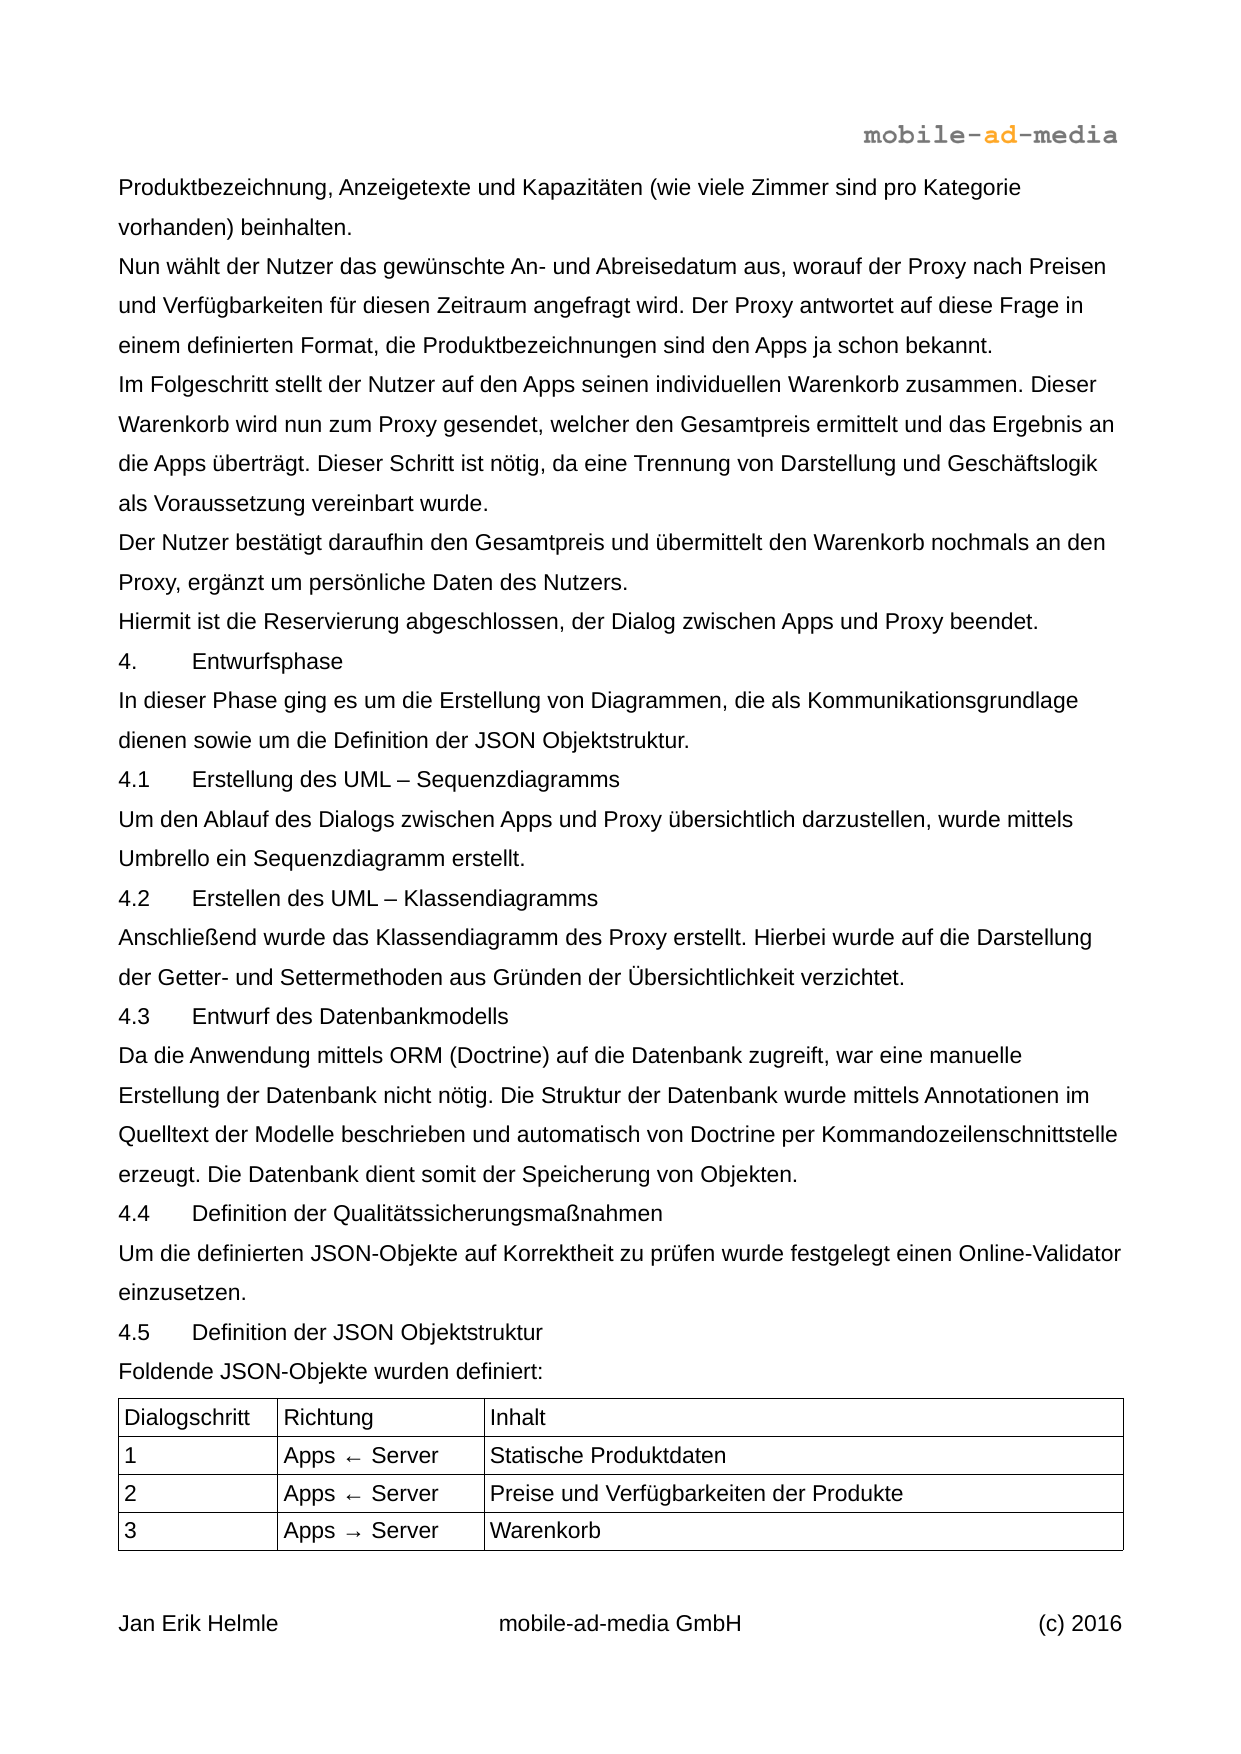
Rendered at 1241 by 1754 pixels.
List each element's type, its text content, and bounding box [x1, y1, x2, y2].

text Anschließend wurde das Klassendiagramm des Proxy erstellt. Hierbei wurde auf die Darstellung der Getter- und Settermethoden aus Gründen der Übersichtlichkeit verzichtet. [118, 924, 1122, 990]
text Da die Anwendung mittels ORM (Doctrine) auf die Datenbank zugreift, war eine manuelle Erstellung der Datenbank nicht nötig. Die Struktur der Datenbank wurde mittels Annotationen im Quelltext der Modelle beschrieben und automatisch von Doctrine per Kommandozeilenschnittstelle erzeugt. Die Datenbank dient somit der Speicherung von Objekten. [118, 1042, 1122, 1187]
text 4.1 Erstellung des UML – Sequenzdiagramms [118, 766, 1122, 792]
table_cell Warenkorb [485, 1513, 1123, 1549]
text 4.5 Definition der JSON Objektstruktur [118, 1319, 1122, 1345]
table_header Inhalt [485, 1399, 1123, 1436]
text 4.3 Entwurf des Datenbankmodells [118, 1003, 1122, 1029]
text 4.2 Erstellen des UML – Klassendiagramms [118, 884, 1122, 911]
table_cell Apps ← Server [278, 1475, 484, 1512]
text Produktbezeichnung, Anzeigetexte und Kapazitäten (wie viele Zimmer sind pro Kategorie vorhanden) beinhalten. [118, 174, 1122, 240]
text Foldende JSON-Objekte wurden definiert: [118, 1358, 1122, 1385]
text 4. Entwurfsphase [118, 648, 1122, 674]
table_header Dialogschritt [119, 1399, 277, 1436]
text Um die definierten JSON-Objekte auf Korrektheit zu prüfen wurde festgelegt einen Online-Validator einzusetzen. [118, 1240, 1122, 1306]
table_cell 1 [119, 1437, 277, 1474]
text Im Folgeschritt stellt der Nutzer auf den Apps seinen individuellen Warenkorb zusammen. Dieser Warenkorb wird nun zum Proxy gesendet, welcher den Gesamtpreis ermittelt und das Ergebnis an die Apps überträgt. Dieser Schritt ist nötig, da eine Trennung von Darstellung und Geschäftslogik als Voraussetzung vereinbart wurde. [118, 371, 1122, 516]
table_cell Apps → Server [278, 1513, 484, 1549]
table_cell 3 [119, 1513, 277, 1549]
text 4.4 Definition der Qualitätssicherungsmaßnahmen [118, 1200, 1122, 1227]
table_header Richtung [278, 1399, 484, 1436]
table_cell 2 [119, 1475, 277, 1512]
picture [863, 118, 1118, 150]
table_cell Apps ← Server [278, 1437, 484, 1474]
text In dieser Phase ging es um die Erstellung von Diagrammen, die als Kommunikationsgrundlage dienen sowie um die Definition der JSON Objektstruktur. [118, 687, 1122, 753]
table_cell Statische Produktdaten [485, 1437, 1123, 1474]
table_cell Preise und Verfügbarkeiten der Produkte [485, 1475, 1123, 1512]
text Der Nutzer bestätigt daraufhin den Gesamtpreis und übermittelt den Warenkorb nochmals an den Proxy, ergänzt um persönliche Daten des Nutzers. [118, 529, 1122, 595]
text Nun wählt der Nutzer das gewünschte An- und Abreisedatum aus, worauf der Proxy nach Preisen und Verfügbarkeiten für diesen Zeitraum angefragt wird. Der Proxy antwortet auf diese Frage in einem definierten Format, die Produktbezeichnungen sind den Apps ja schon bekannt. [118, 253, 1122, 358]
text Hiermit ist die Reservierung abgeschlossen, der Dialog zwischen Apps und Proxy beendet. [118, 608, 1122, 634]
text Um den Ablauf des Dialogs zwischen Apps und Proxy übersichtlich darzustellen, wurde mittels Umbrello ein Sequenzdiagramm erstellt. [118, 806, 1122, 871]
